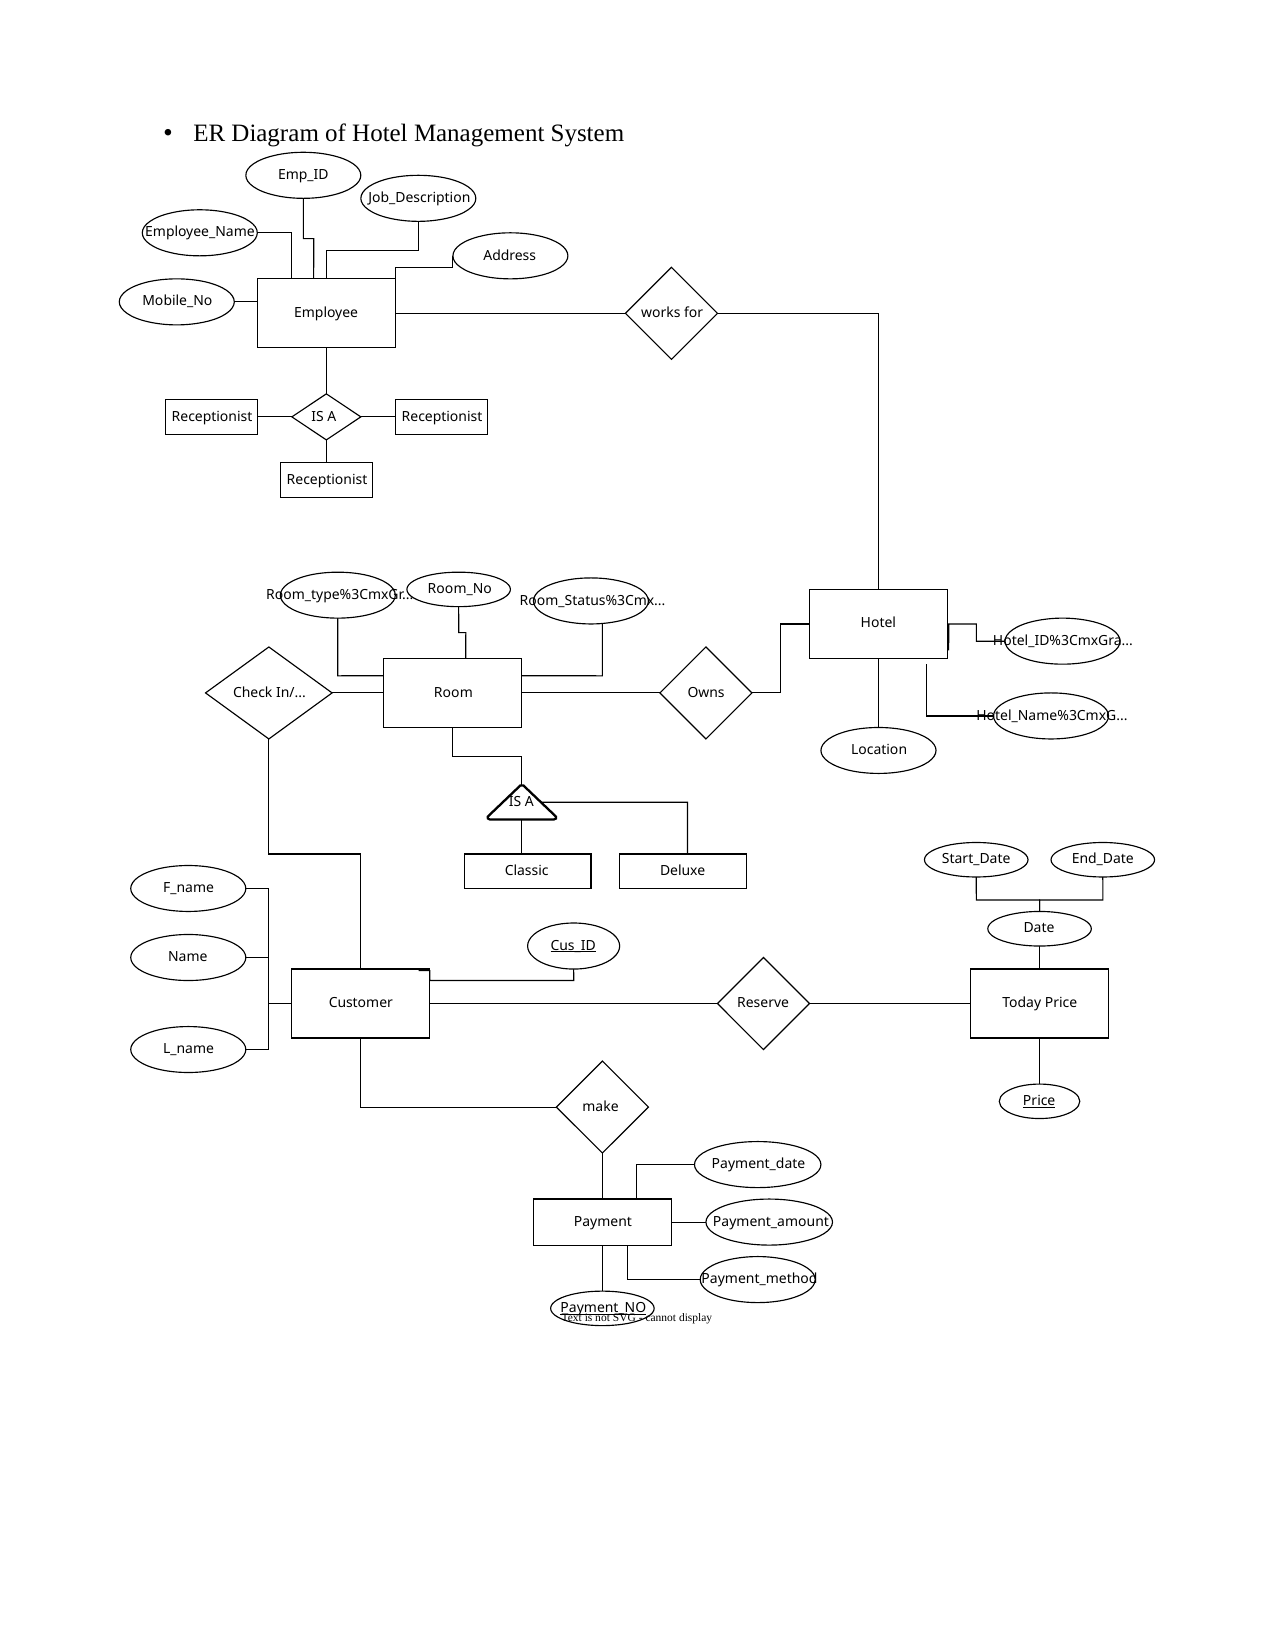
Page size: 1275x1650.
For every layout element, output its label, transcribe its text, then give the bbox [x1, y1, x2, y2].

list ER Diagram of Hotel Management System [164, 118, 1157, 147]
